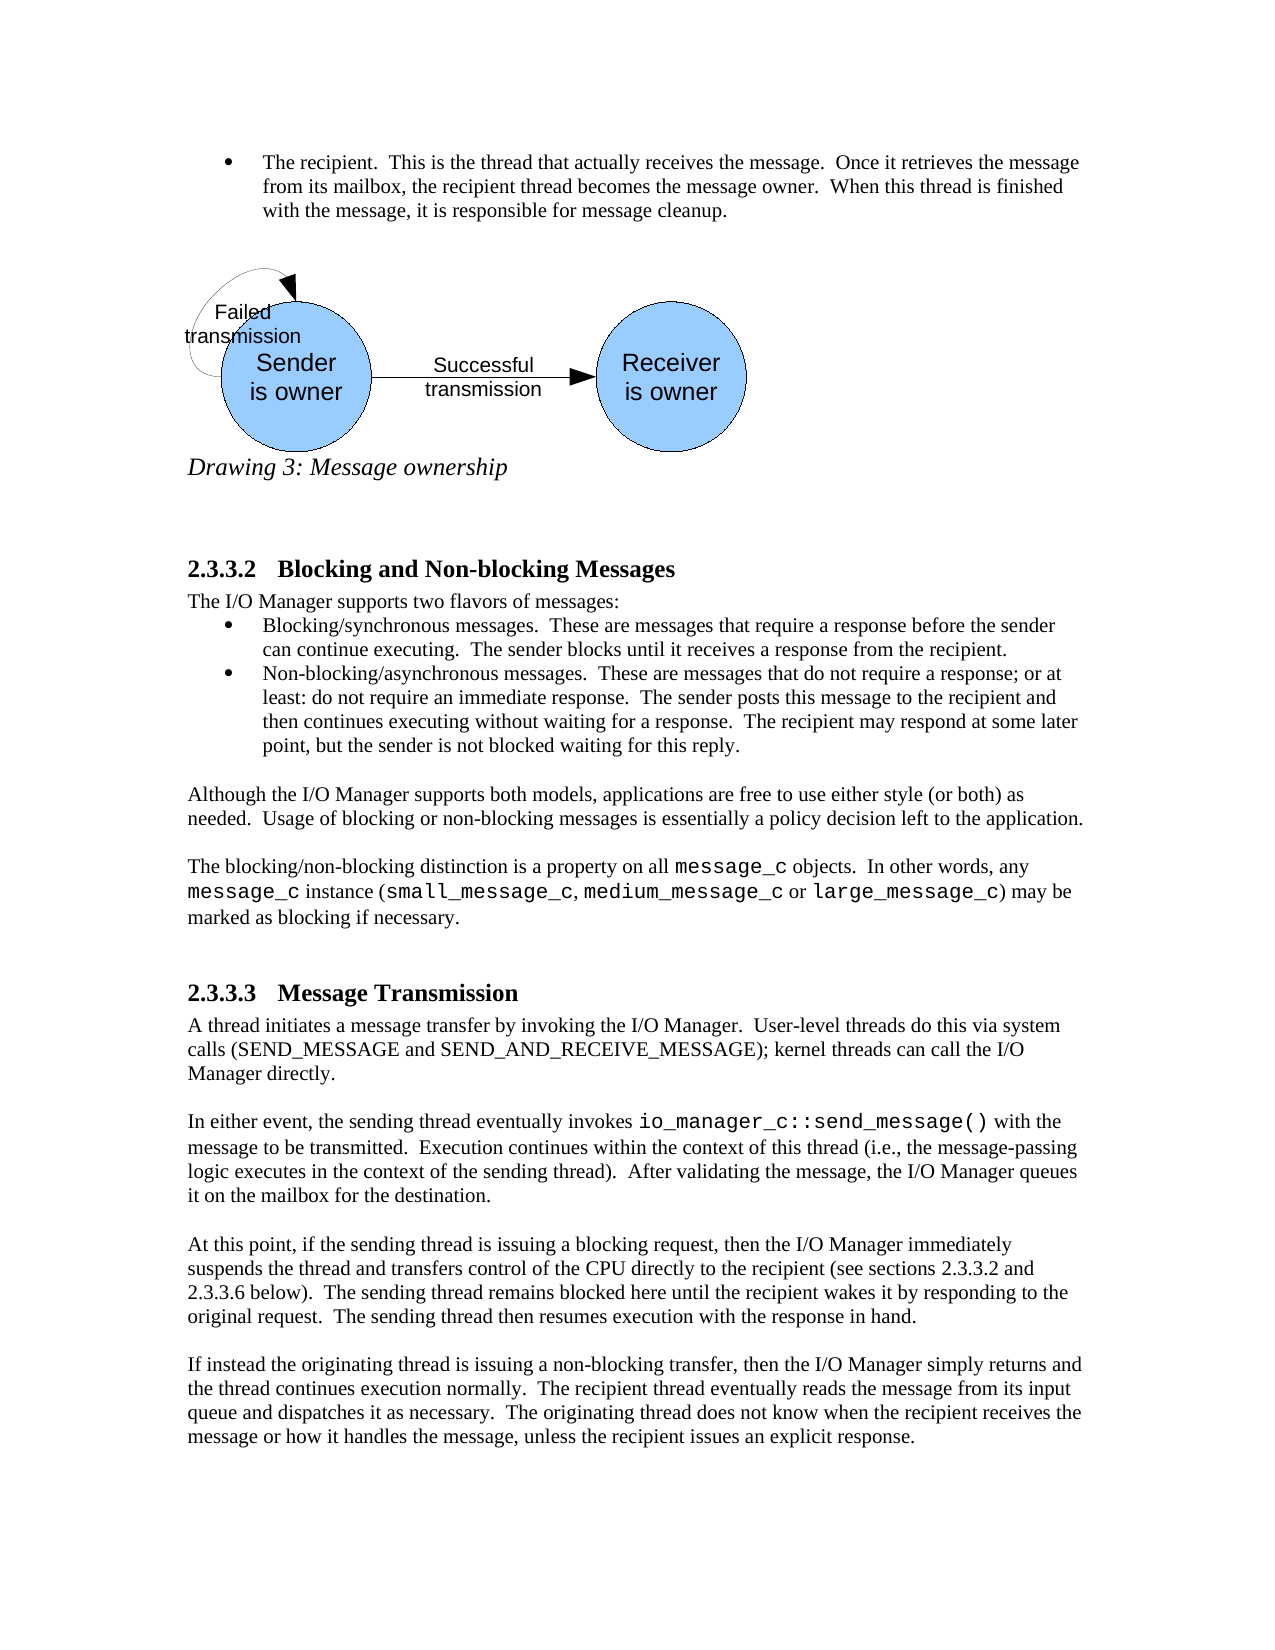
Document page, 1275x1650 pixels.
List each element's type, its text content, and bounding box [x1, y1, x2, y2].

list Non-blocking/asynchronous messages. These are messages that do not require a response; or at least: do not require an immediate response. The sender posts this message to the recipient and then continues executing without waiting for a response. The recipient may respond at some later point, but the sender is not blocked waiting for this reply. [225, 661, 1087, 757]
text At this point, if the sending thread is issuing a blocking request, then the I/O Manager immediately suspends the thread and transfers control of the CPU directly to the recipient (see sections 2.3.3.2 and 2.3.3.6 below). The sending thread remains blocked here until the recipient wakes it by responding to the original request. The sending thread then resumes execution with the response in hand. [187, 1231, 1087, 1328]
text The I/O Manager supports two flavors of messages: [187, 589, 1087, 613]
text A thread initiates a message transfer by invoking the I/O Manager. User-level threads do this via system calls (SEND_MESSAGE and SEND_AND_RECEIVE_MESSAGE); kernel threads can call the I/O Manager directly. [187, 1013, 1087, 1085]
text Drawing 3: Message ownership [187, 283, 748, 481]
text Although the I/O Manager supports both models, applications are free to use either style (or both) as needed. Usage of blocking or non-blocking messages is essentially a policy decision left to the application. [187, 781, 1087, 829]
text In either event, the sending thread eventually invokes io_manager_c::send_message() with the message to be transmitted. Execution continues within the context of this thread (i.e., the message-passing logic executes in the context of the sending thread). After validating the message, the I/O Manager queues it on the mailbox for the destination. [187, 1109, 1087, 1207]
subtitle Blocking and Non-blocking Messages [187, 554, 1087, 583]
list The recipient. This is the thread that actually receives the message. Once it retrieves the message from its mailbox, the recipient thread becomes the message owner. When this thread is finished with the message, it is responsible for message cleanup. [225, 150, 1087, 222]
text The blocking/non-blocking distinction is a property on all message_c objects. In other words, any message_c instance (small_message_c, medium_message_c or large_message_c) may be marked as blocking if necessary. [187, 854, 1087, 929]
subtitle Message Transmission [187, 978, 1087, 1007]
text If instead the originating thread is issuing a non-blocking transfer, then the I/O Manager simply returns and the thread continues execution normally. The recipient thread eventually reads the message from its input queue and dispatches it as necessary. The originating thread does not know when the recipient receives the message or how it handles the message, unless the recipient issues an explicit response. [187, 1352, 1087, 1448]
list Blocking/synchronous messages. These are messages that require a response before the sender can continue executing. The sender blocks until it receives a response from the recipient. [225, 613, 1087, 661]
